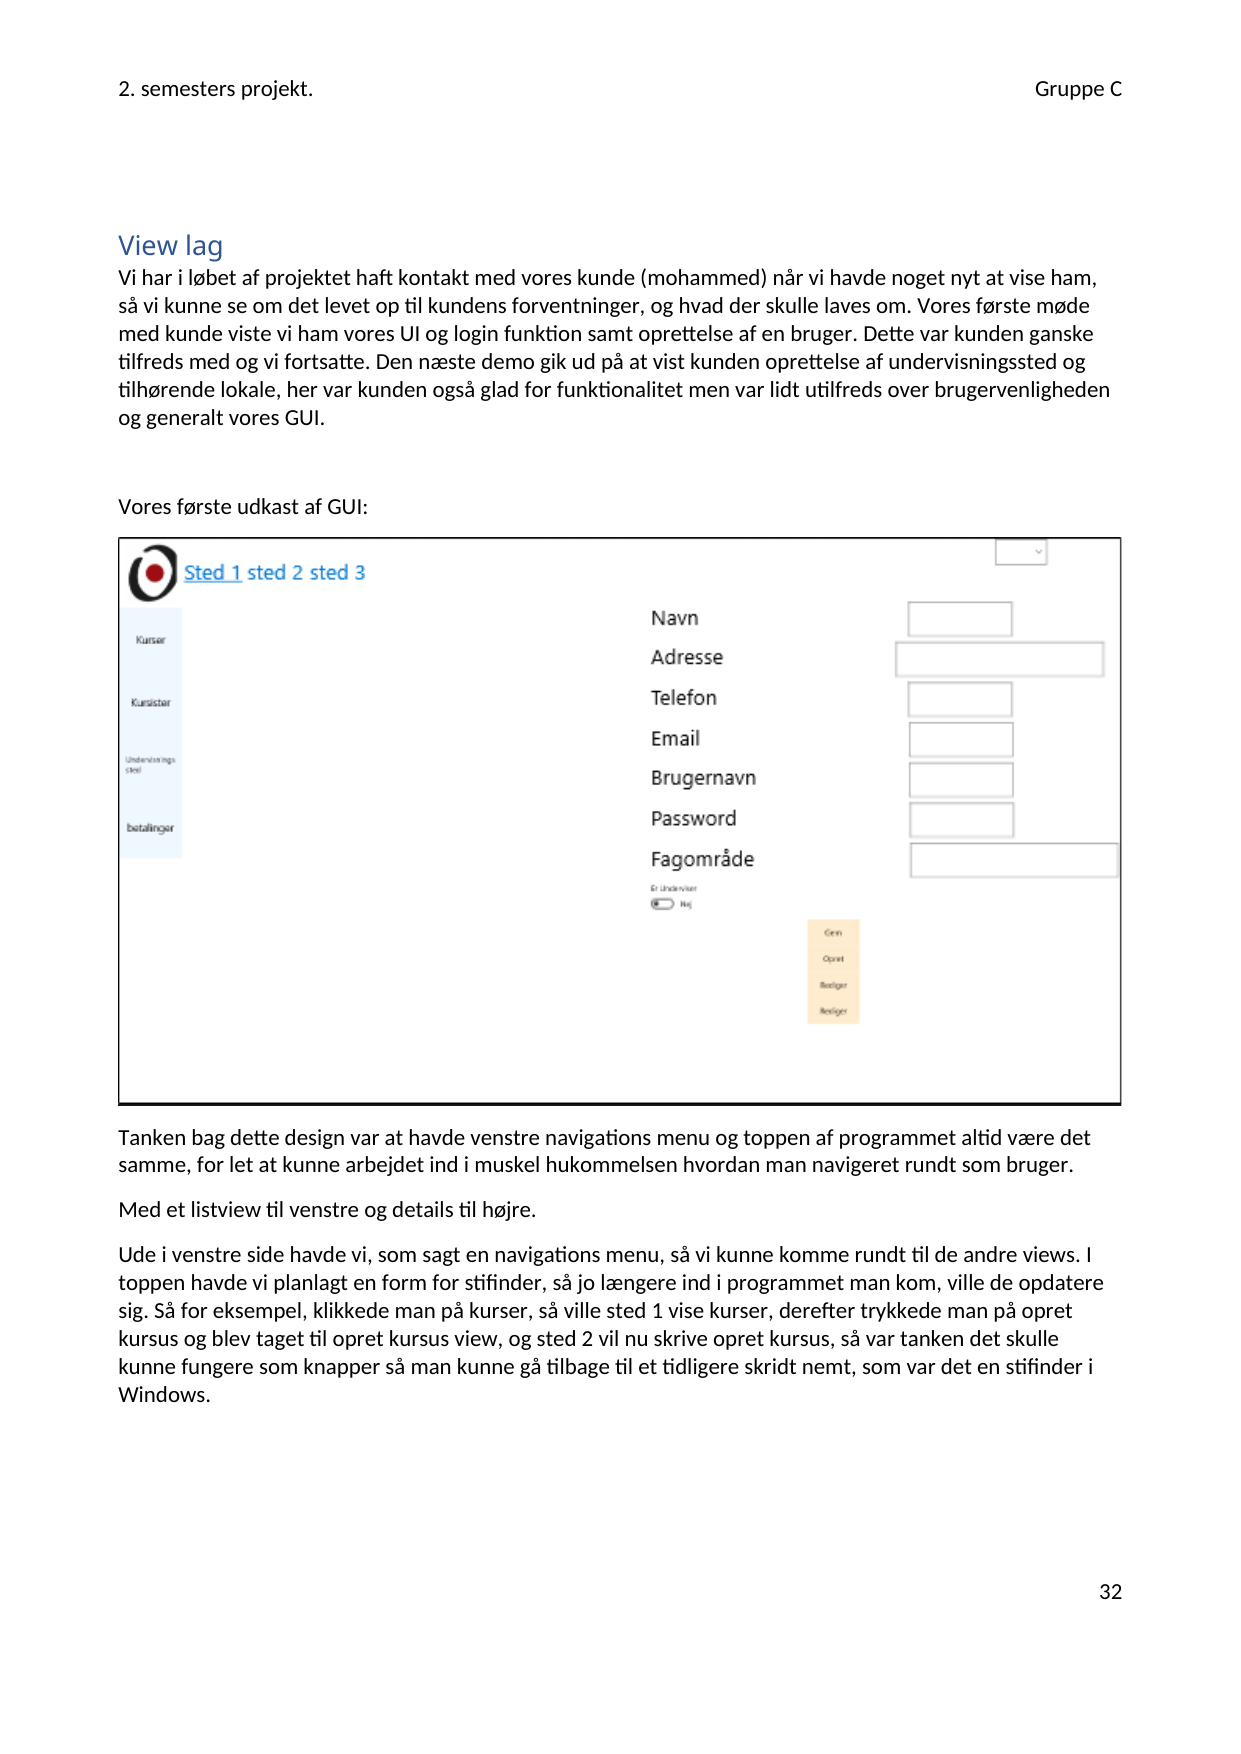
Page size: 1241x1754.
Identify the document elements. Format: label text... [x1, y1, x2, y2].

text Med et listview til venstre og details til højre. [118, 1195, 1122, 1223]
text Vi har i løbet af projektet haft kontakt med vores kunde (mohammed) når vi havde noget nyt at vise ham, så vi kunne se om det levet op til kundens forventninger, og hvad der skulle laves om. Vores første møde med kunde viste vi ham vores UI og login funktion samt oprettelse af en bruger. Dette var kunden ganske tilfreds med og vi fortsatte. Den næste demo gik ud på at vist kunden oprettelse af undervisningssted og tilhørende lokale, her var kunden også glad for funktionalitet men var lidt utilfreds over brugervenligheden og generalt vores GUI. [118, 263, 1122, 431]
text Ude i venstre side havde vi, som sagt en navigations menu, så vi kunne komme rundt til de andre views. I toppen havde vi planlagt en form for stifinder, så jo længere ind i programmet man kom, ville de opdatere sig. Så for eksempel, klikkede man på kurser, så ville sted 1 vise kurser, derefter trykkede man på opret kursus og blev taget til opret kursus view, og sted 2 vil nu skrive opret kursus, så var tanken det skulle kunne fungere som knapper så man kunne gå tilbage til et tidligere skridt nemt, som var det en stifinder i Windows. [118, 1240, 1122, 1408]
text Vores første udkast af GUI: [118, 492, 1122, 520]
subtitle View lag [118, 226, 1122, 263]
text Tanken bag dette design var at havde venstre navigations menu og toppen af programmet altid være det samme, for let at kunne arbejdet ind i muskel hukommelsen hvordan man navigeret rundt som bruger. [118, 1123, 1122, 1179]
